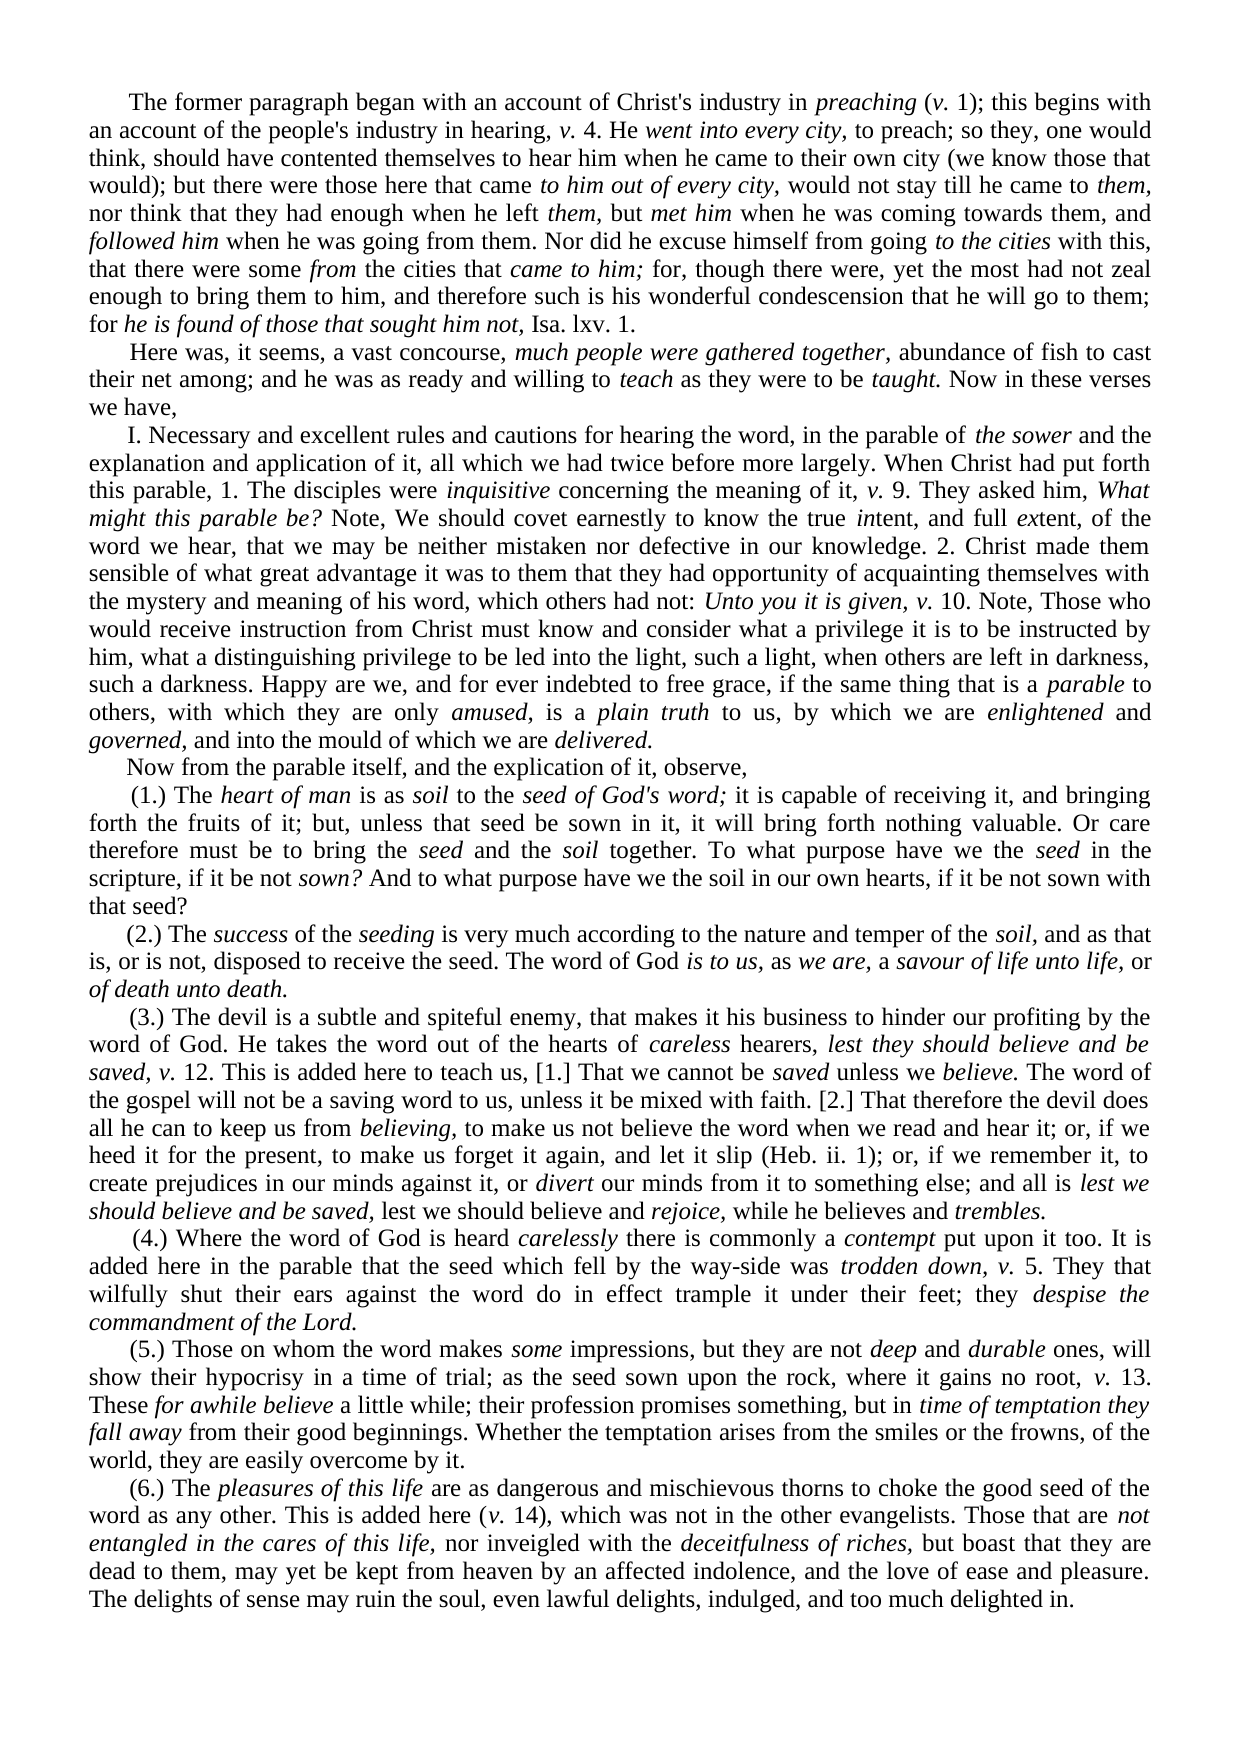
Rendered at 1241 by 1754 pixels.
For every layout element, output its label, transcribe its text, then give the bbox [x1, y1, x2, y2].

text (2.) The success of the seeding is very much according to the nature and temper of the soil, and as that is, or is not, disposed to receive the seed. The word of God is to us, as we are, a savour of life unto life, or of death unto death. [88, 920, 1152, 1003]
text Now from the parable itself, and the explication of it, observe, [88, 753, 1152, 781]
text (6.) The pleasures of this life are as dangerous and mischievous thorns to choke the good seed of the word as any other. This is added here (v. 14), which was not in the other evangelists. Those that are not entangled in the cares of this life, nor inveigled with the deceitfulness of riches, but boast that they are dead to them, may yet be kept from heaven by an affected indolence, and the love of ease and pleasure. The delights of sense may ruin the soul, even lawful delights, indulged, and too much delighted in. [88, 1474, 1152, 1612]
text (5.) Those on whom the word makes some impressions, but they are not deep and durable ones, will show their hypocrisy in a time of trial; as the seed sown upon the rock, where it gains no root, v. 13. These for awhile believe a little while; their profession promises something, but in time of temptation they fall away from their good beginnings. Whether the temptation arises from the smiles or the frowns, of the world, they are easily overcome by it. [88, 1335, 1152, 1474]
text (4.) Where the word of God is heard carelessly there is commonly a contempt put upon it too. It is added here in the parable that the seed which fell by the way-side was trodden down, v. 5. They that wilfully shut their ears against the word do in effect trample it under their feet; they despise the commandment of the Lord. [88, 1224, 1152, 1335]
text (1.) The heart of man is as soil to the seed of God's word; it is capable of receiving it, and bringing forth the fruits of it; but, unless that seed be sown in it, it will bring forth nothing valuable. Or care therefore must be to bring the seed and the soil together. To what purpose have we the seed in the scripture, if it be not sown? And to what purpose have we the soil in our own hearts, if it be not sown with that seed? [88, 781, 1152, 920]
text (3.) The devil is a subtle and spiteful enemy, that makes it his business to hinder our profiting by the word of God. He takes the word out of the hearts of careless hearers, lest they should believe and be saved, v. 12. This is added here to teach us, [1.] That we cannot be saved unless we believe. The word of the gospel will not be a saving word to us, unless it be mixed with faith. [2.] That therefore the devil does all he can to keep us from believing, to make us not believe the word when we read and hear it; or, if we heed it for the present, to make us forget it again, and let it slip (Heb. ii. 1); or, if we remember it, to create prejudices in our minds against it, or divert our minds from it to something else; and all is lest we should believe and be saved, lest we should believe and rejoice, while he believes and trembles. [88, 1003, 1152, 1224]
text Here was, it seems, a vast concourse, much people were gathered together, abundance of fish to cast their net among; and he was as ready and willing to teach as they were to be taught. Now in these verses we have, [88, 338, 1152, 421]
text I. Necessary and excellent rules and cautions for hearing the word, in the parable of the sower and the explanation and application of it, all which we had twice before more largely. When Christ had put forth this parable, 1. The disciples were inquisitive concerning the meaning of it, v. 9. They asked him, What might this parable be? Note, We should covet earnestly to know the true intent, and full extent, of the word we hear, that we may be neither mistaken nor defective in our knowledge. 2. Christ made them sensible of what great advantage it was to them that they had opportunity of acquainting themselves with the mystery and meaning of his word, which others had not: Unto you it is given, v. 10. Note, Those who would receive instruction from Christ must know and consider what a privilege it is to be instructed by him, what a distinguishing privilege to be led into the light, such a light, when others are left in darkness, such a darkness. Happy are we, and for ever indebted to free grace, if the same thing that is a parable to others, with which they are only amused, is a plain truth to us, by which we are enlightened and governed, and into the mould of which we are delivered. [88, 421, 1152, 753]
text The former paragraph began with an account of Christ's industry in preaching (v. 1); this begins with an account of the people's industry in hearing, v. 4. He went into every city, to preach; so they, one would think, should have contented themselves to hear him when he came to their own city (we know those that would); but there were those here that came to him out of every city, would not stay till he came to them, nor think that they had enough when he left them, but met him when he was coming towards them, and followed him when he was going from them. Nor did he excuse himself from going to the cities with this, that there were some from the cities that came to him; for, though there were, yet the most had not zeal enough to bring them to him, and therefore such is his wonderful condescension that he will go to them; for he is found of those that sought him not, Isa. lxv. 1. [88, 88, 1152, 338]
